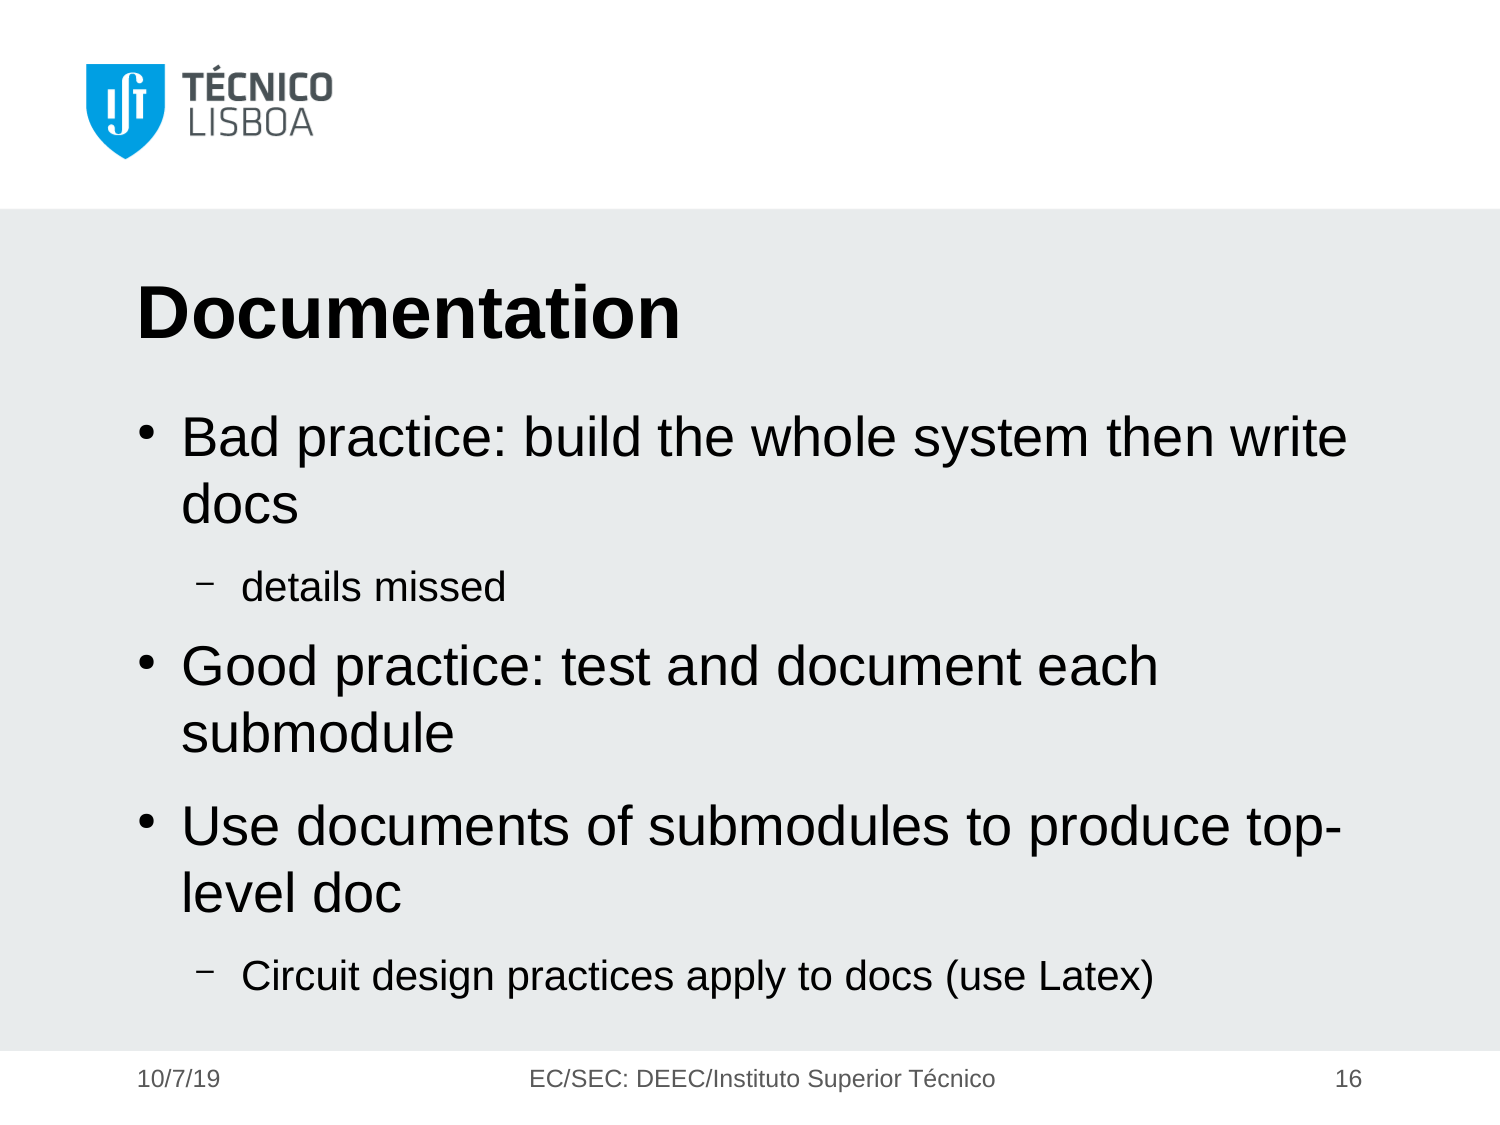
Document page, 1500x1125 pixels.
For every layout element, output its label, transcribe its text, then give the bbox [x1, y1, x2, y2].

footer EC/SEC: DEEC/Instituto Superior Técnico [512, 1052, 1021, 1103]
picture [0, 0, 1500, 1125]
slide_number 19 [1077, 1052, 1378, 1103]
list Bad practice: build the whole system then write docs details missed Good practice: test and document each submodule Use documents of submodules to produce top-level doc Circuit design practices apply to docs (use Latex) [121, 400, 1378, 1005]
slide_number 10/7/19 [121, 1052, 425, 1103]
title Documentation [121, 237, 1378, 381]
